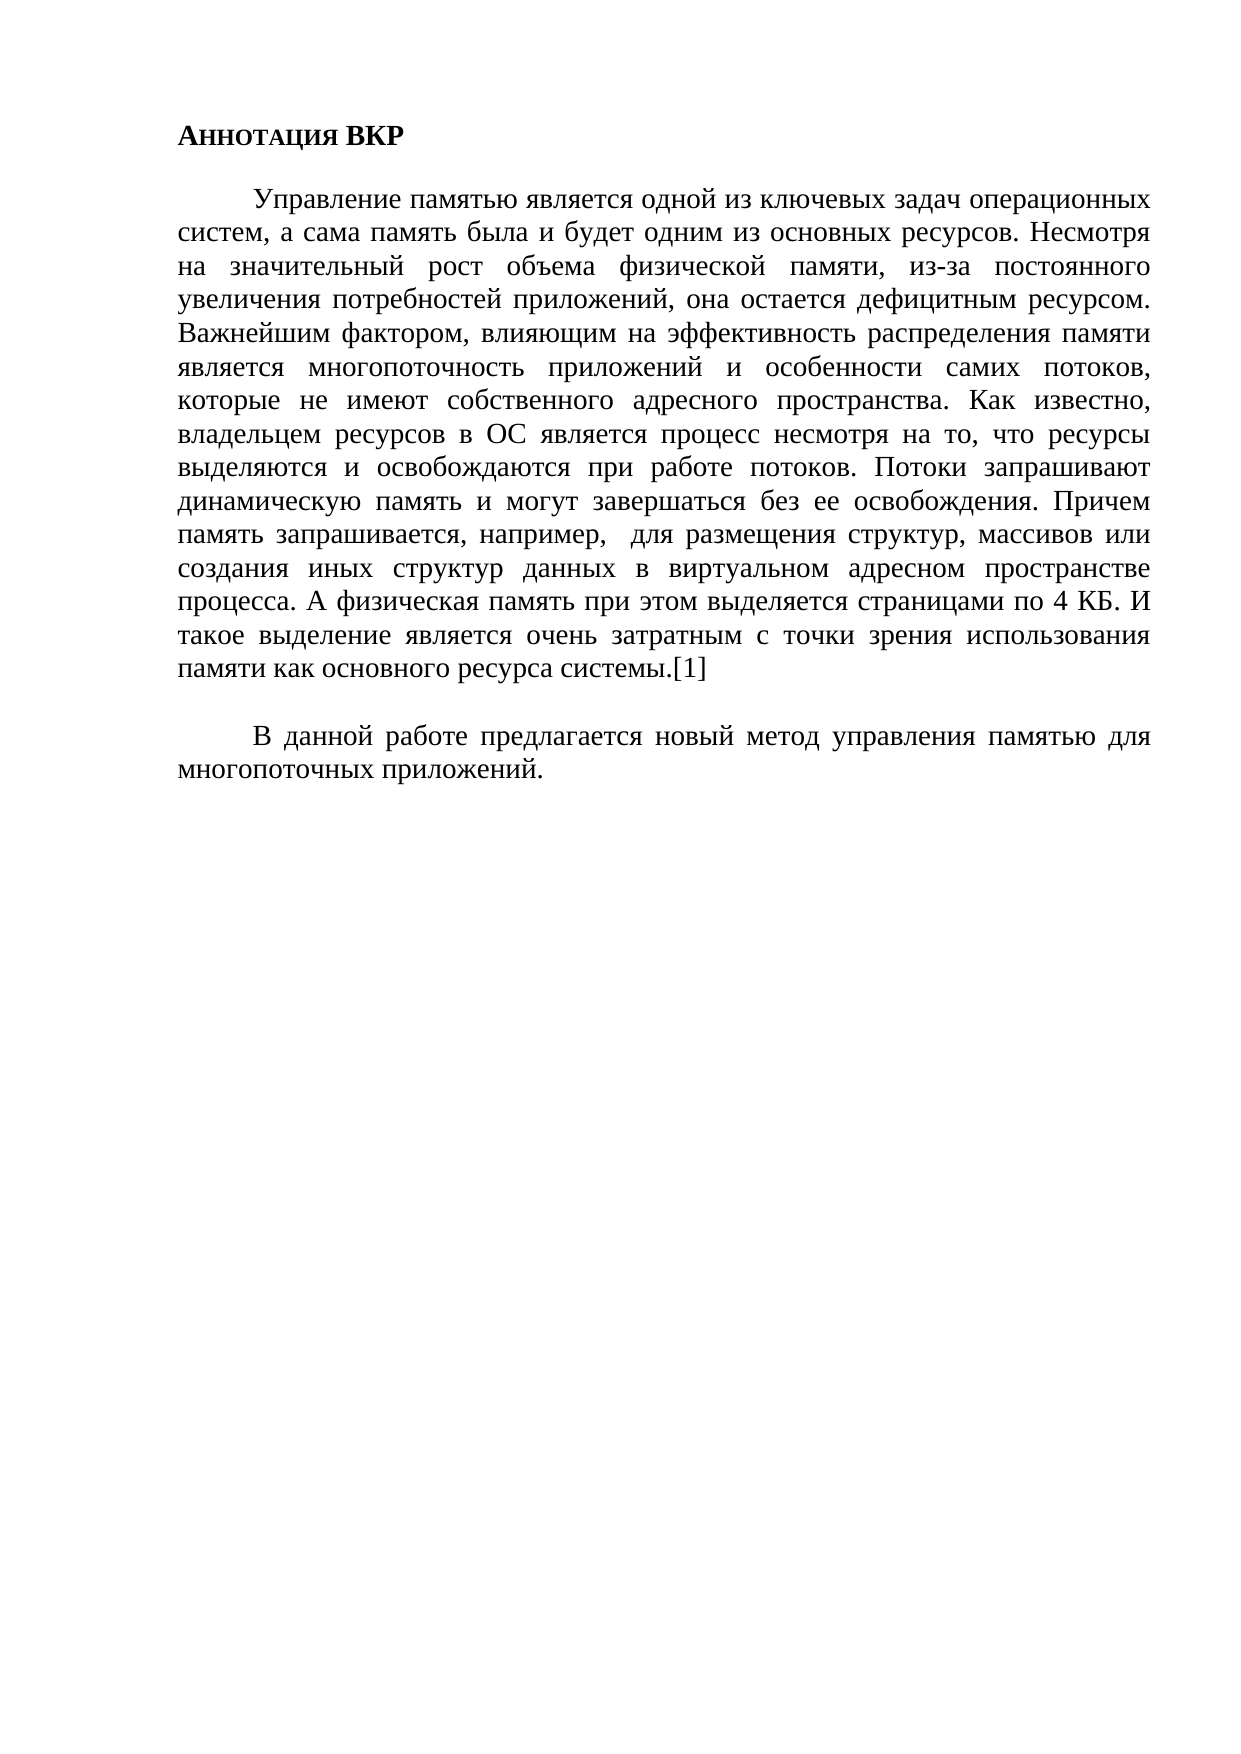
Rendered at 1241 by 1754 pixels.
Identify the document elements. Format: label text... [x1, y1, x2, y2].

text В данной работе предлагается новый метод управления памятью для многопоточных приложений. [177, 718, 1152, 785]
subtitle Аннотация ВКР [177, 118, 1152, 152]
text Управление памятью является одной из ключевых задач операционных систем, а сама память была и будет одним из основных ресурсов. Несмотря на значительный рост объема физической памяти, из-за постоянного увеличения потребностей приложений, она остается дефицитным ресурсом. Важнейшим фактором, влияющим на эффективность распределения памяти является многопоточность приложений и особенности самих потоков, которые не имеют собственного адресного пространства. Как известно, владельцем ресурсов в ОС является процесс несмотря на то, что ресурсы выделяются и освобождаются при работе потоков. Потоки запрашивают динамическую память и могут завершаться без ее освобождения. Причем память запрашивается, например, для размещения структур, массивов или создания иных структур данных в виртуальном адресном пространстве процесса. А физическая память при этом выделяется страницами по 4 КБ. И такое выделение является очень затратным с точки зрения использования памяти как основного ресурса системы.[1] [177, 181, 1152, 684]
